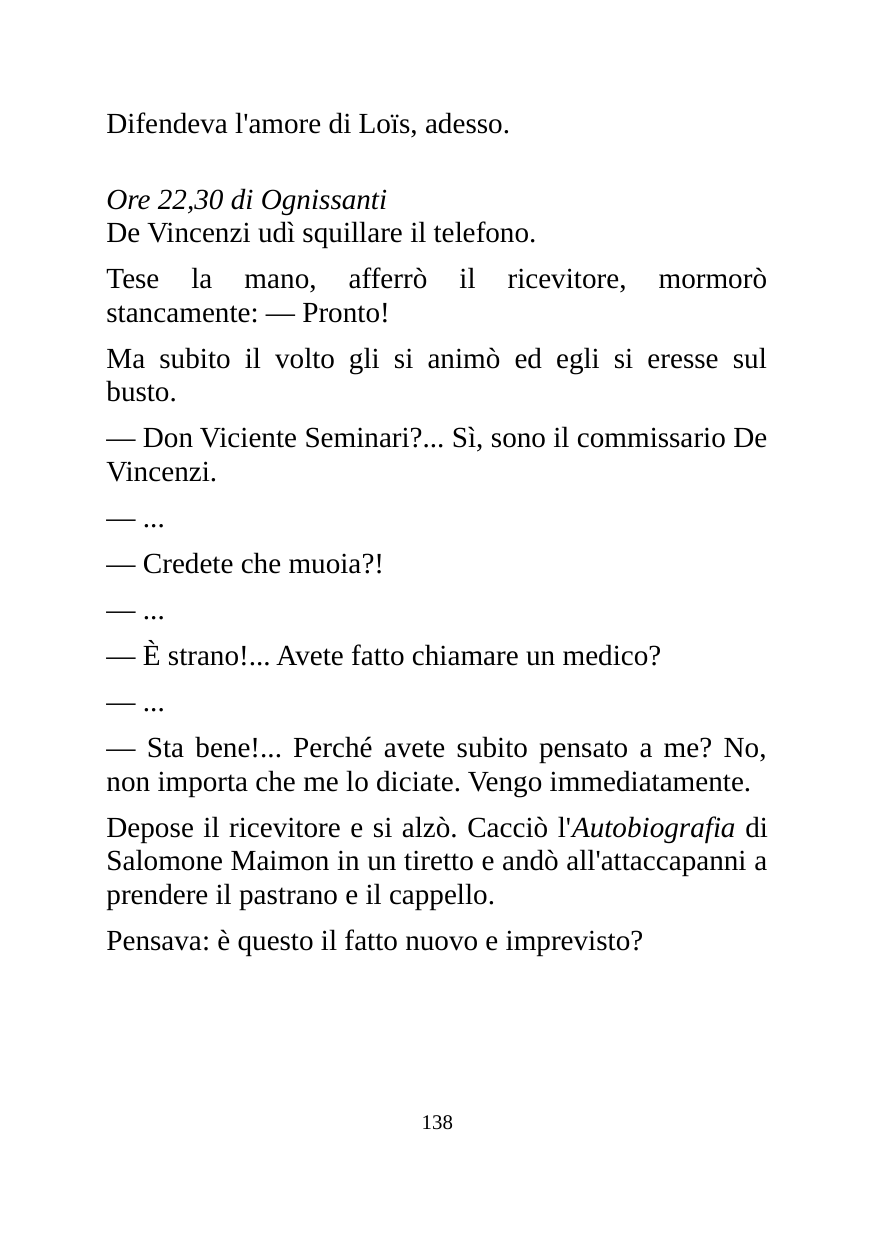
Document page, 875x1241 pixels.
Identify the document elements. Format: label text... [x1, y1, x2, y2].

text De Vincenzi udì squillare il telefono. [106, 215, 768, 249]
text — ... [106, 684, 768, 718]
text — È strano!... Avete fatto chiamare un medico? [106, 638, 768, 672]
text Difendeva l'amore di Loïs, adesso. [106, 106, 768, 140]
text — Don Viciente Seminari?... Sì, sono il commissario De Vincenzi. [106, 421, 768, 488]
text — Sta bene!... Perché avete subito pensato a me? No, non importa che me lo diciate. Vengo immediatamente. [106, 730, 768, 797]
text Depose il ricevitore e si alzò. Cacciò l'Autobiografia di Salomone Maimon in un tiretto e andò all'attaccapanni a prendere il pastrano e il cappello. [106, 810, 768, 911]
text Ma subito il volto gli si animò ed egli si eresse sul busto. [106, 341, 768, 408]
text Pensava: è questo il fatto nuovo e imprevisto? [106, 923, 768, 957]
text — Credete che muoia?! [106, 546, 768, 580]
text — ... [106, 592, 768, 626]
text Tese la mano, afferrò il ricevitore, mormorò stancamente: — Pronto! [106, 261, 768, 328]
text — ... [106, 500, 768, 534]
text Ore 22,30 di Ognissanti [106, 182, 768, 215]
